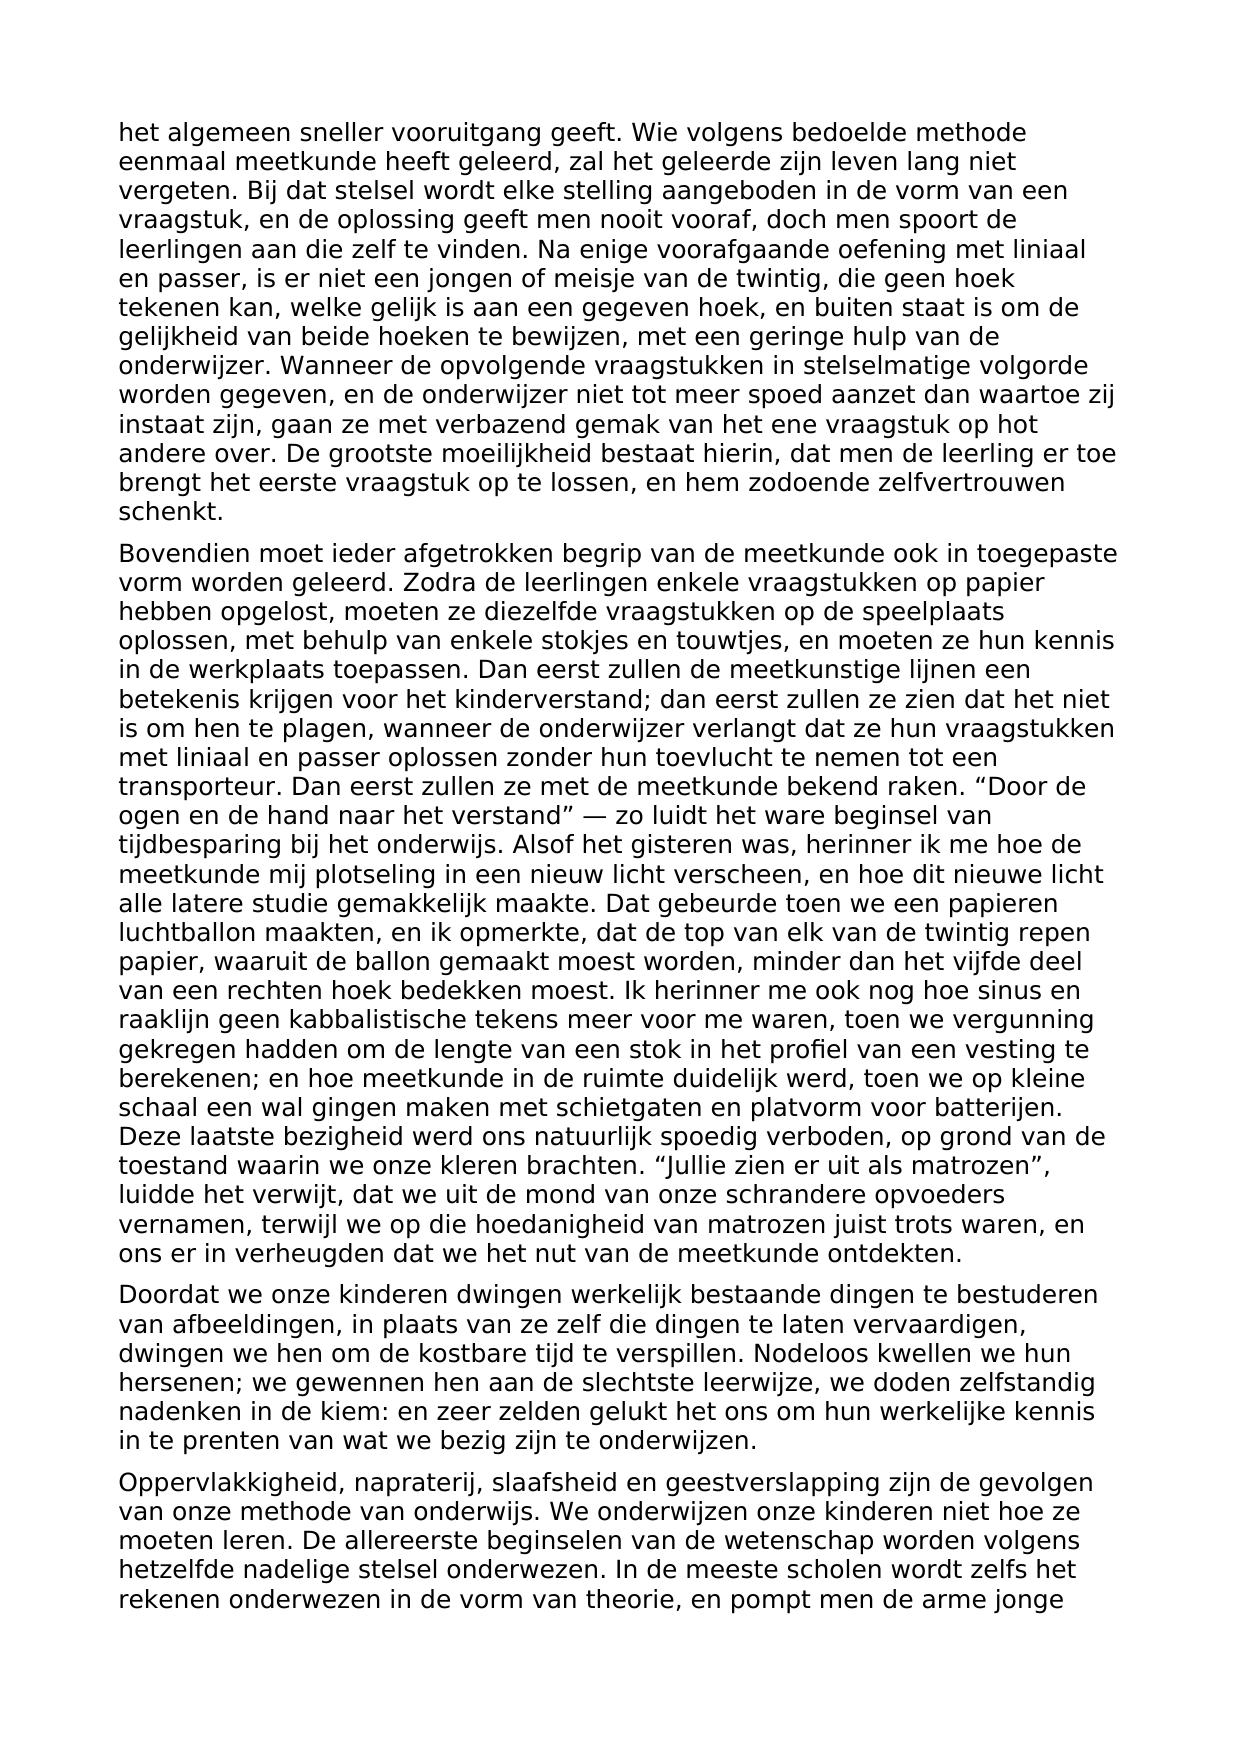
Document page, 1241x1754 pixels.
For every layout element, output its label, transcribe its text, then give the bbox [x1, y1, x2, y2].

text Oppervlakkigheid, napraterij, slaafsheid en geestverslapping zijn de gevolgen van onze methode van onderwijs. We onderwijzen onze kinderen niet hoe ze moeten leren. De allereerste beginselen van de wetenschap worden volgens hetzelfde nadelige stelsel onderwezen. In de meeste scholen wordt zelfs het rekenen onderwezen in de vorm van theorie, en pompt men de arme jonge [118, 1468, 1122, 1614]
text Bovendien moet ieder afgetrokken begrip van de meetkunde ook in toegepaste vorm worden geleerd. Zodra de leerlingen enkele vraagstukken op papier hebben opgelost, moeten ze diezelfde vraagstukken op de speelplaats oplossen, met behulp van enkele stokjes en touwtjes, en moeten ze hun kennis in de werkplaats toepassen. Dan eerst zullen de meetkunstige lijnen een betekenis krijgen voor het kinderverstand; dan eerst zullen ze zien dat het niet is om hen te plagen, wanneer de onderwijzer verlangt dat ze hun vraagstukken met liniaal en passer oplossen zonder hun toevlucht te nemen tot een transporteur. Dan eerst zullen ze met de meetkunde bekend raken. “Door de ogen en de hand naar het verstand” — zo luidt het ware beginsel van tijdbesparing bij het onderwijs. Alsof het gisteren was, herinner ik me hoe de meetkunde mij plotseling in een nieuw licht verscheen, en hoe dit nieuwe licht alle latere studie gemakkelijk maakte. Dat gebeurde toen we een papieren luchtballon maakten, en ik opmerkte, dat de top van elk van de twintig repen papier, waaruit de ballon gemaakt moest worden, minder dan het vijfde deel van een rechten hoek bedekken moest. Ik herinner me ook nog hoe sinus en raaklijn geen kabbalistische tekens meer voor me waren, toen we vergunning gekregen hadden om de lengte van een stok in het profiel van een vesting te berekenen; en hoe meetkunde in de ruimte duidelijk werd, toen we op kleine schaal een wal gingen maken met schietgaten en platvorm voor batterijen. Deze laatste bezigheid werd ons natuurlijk spoedig verboden, op grond van de toestand waarin we onze kleren brachten. “Jullie zien er uit als matrozen”, luidde het verwijt, dat we uit de mond van onze schrandere opvoeders vernamen, terwijl we op die hoedanigheid van matrozen juist trots waren, en ons er in verheugden dat we het nut van de meetkunde ontdekten. [118, 539, 1122, 1268]
text Doordat we onze kinderen dwingen werkelijk bestaande dingen te bestuderen van afbeeldingen, in plaats van ze zelf die dingen te laten vervaardigen, dwingen we hen om de kostbare tijd te verspillen. Nodeloos kwellen we hun hersenen; we gewennen hen aan de slechtste leerwijze, we doden zelfstandig nadenken in de kiem: en zeer zelden gelukt het ons om hun werkelijke kennis in te prenten van wat we bezig zijn te onderwijzen. [118, 1281, 1122, 1456]
text het algemeen sneller vooruitgang geeft. Wie volgens bedoelde methode eenmaal meetkunde heeft geleerd, zal het geleerde zijn leven lang niet vergeten. Bij dat stelsel wordt elke stelling aangeboden in de vorm van een vraagstuk, en de oplossing geeft men nooit vooraf, doch men spoort de leerlingen aan die zelf te vinden. Na enige voorafgaande oefening met liniaal en passer, is er niet een jongen of meisje van de twintig, die geen hoek tekenen kan, welke gelijk is aan een gegeven hoek, en buiten staat is om de gelijkheid van beide hoeken te bewijzen, met een geringe hulp van de onderwijzer. Wanneer de opvolgende vraagstukken in stelselmatige volgorde worden gegeven, en de onderwijzer niet tot meer spoed aanzet dan waartoe zij instaat zijn, gaan ze met verbazend gemak van het ene vraagstuk op hot andere over. De grootste moeilijkheid bestaat hierin, dat men de leerling er toe brengt het eerste vraagstuk op te lossen, en hem zodoende zelfvertrouwen schenkt. [118, 118, 1122, 526]
